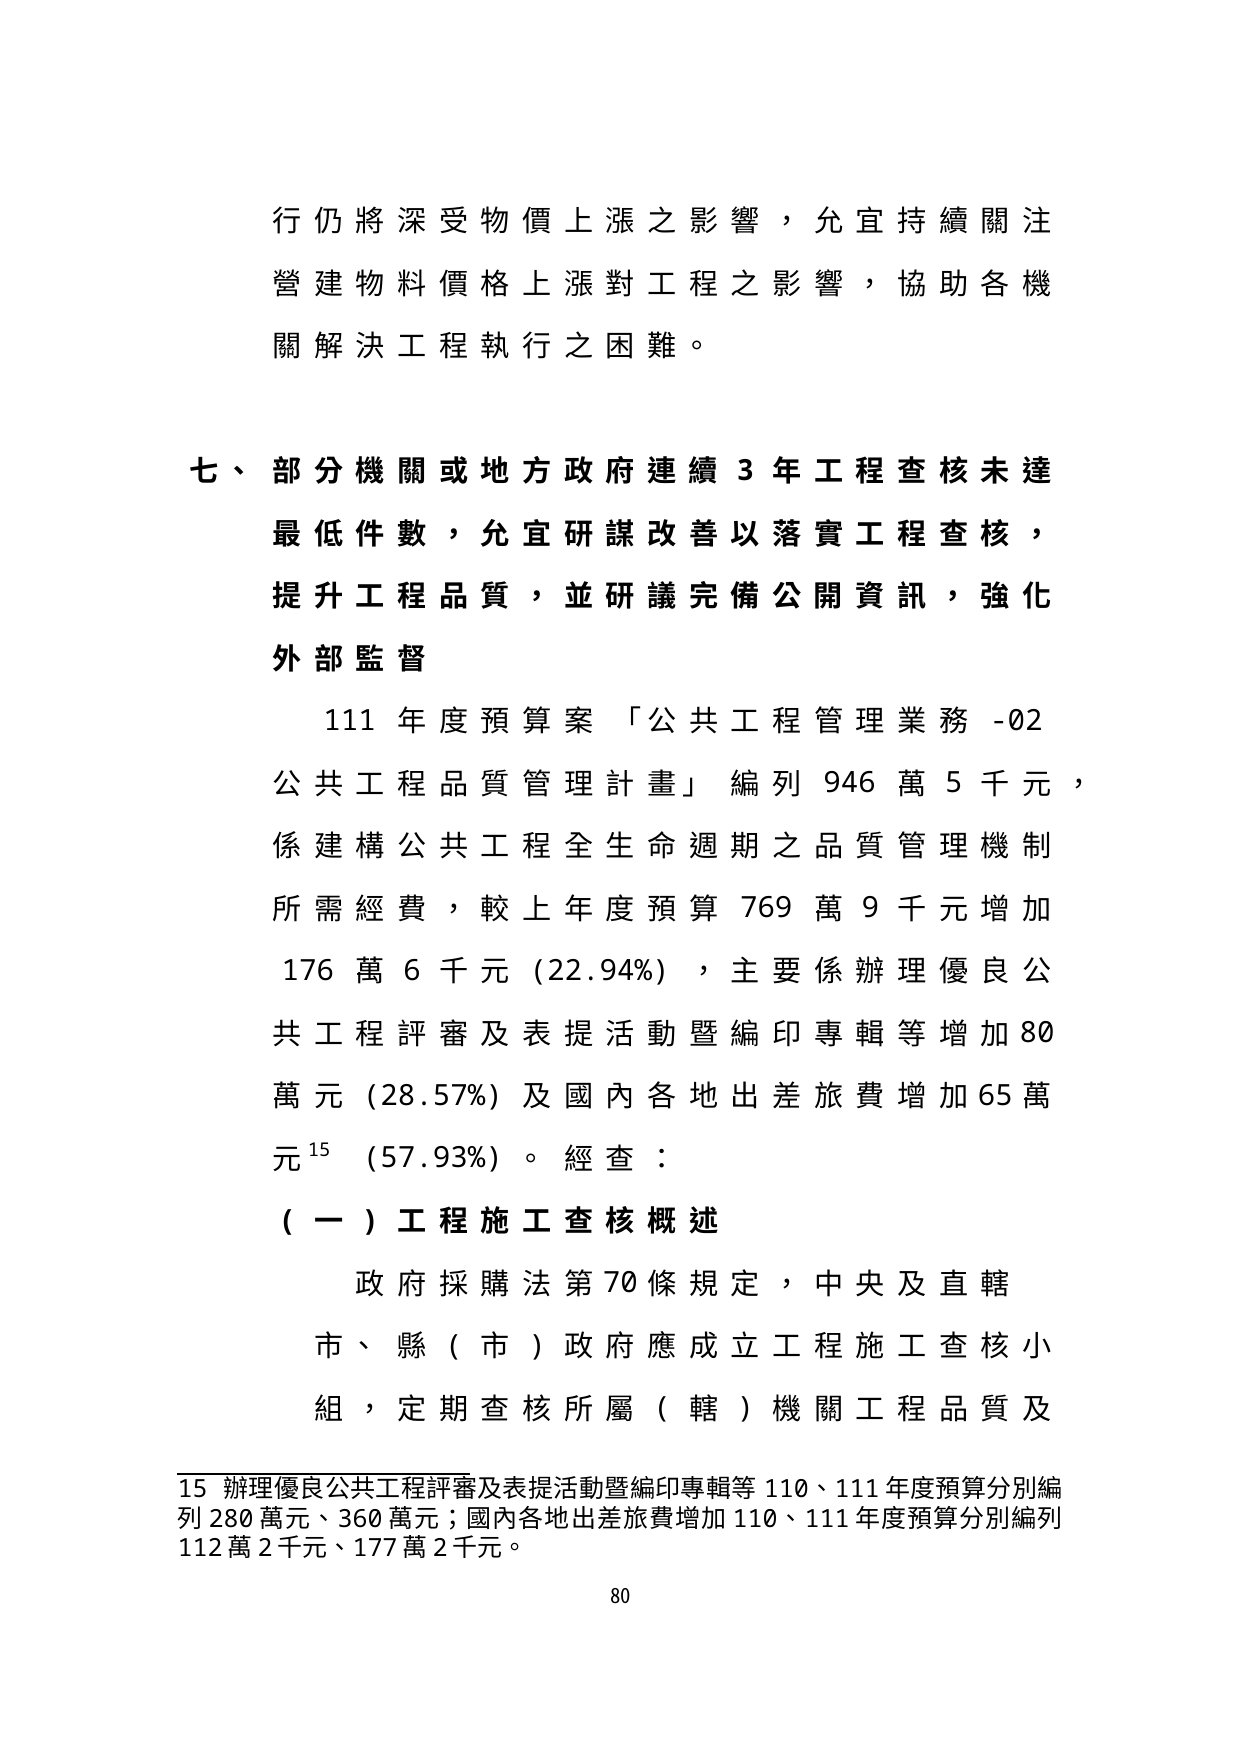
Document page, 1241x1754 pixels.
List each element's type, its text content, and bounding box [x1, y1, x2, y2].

text 行仍將深受物價上漲之影響，允宜持續關注營建物料價格上漲對工程之影響，協助各機關解決工程執行之困難。 [242, 177, 1058, 365]
text 111年度預算案「公共工程管理業務-02公共工程品質管理計畫」編列946萬5千元，係建構公共工程全生命週期之品質管理機制所需經費，較上年度預算769萬9千元增加176萬6千元(22.94%)，主要係辦理優良公共工程評審及表提活動暨編印專輯等增加80萬元(28.57%)及國內各地出差旅費增加65萬元(57.93%)。經查： [242, 677, 1058, 1177]
text 七、部分機關或地方政府連續3年工程查核未達最低件數，允宜研謀改善以落實工程查核，提升工程品質，並研議完備公開資訊，強化外部監督 [183, 427, 1058, 677]
text 政府採購法第70條規定，中央及直轄市、縣(市)政府應成立工程施工查核小組，定期查核所屬(轄)機關工程品質及 [271, 1240, 1058, 1427]
text 辦理優良公共工程評審及表提活動暨編印專輯等110、111年度預算分別編列280萬元、360萬元；國內各地出差旅費增加110、111年度預算分別編列112萬2千元、177萬2千元。 [177, 1474, 1063, 1562]
text (一)工程施工查核概述 [183, 1177, 1058, 1240]
